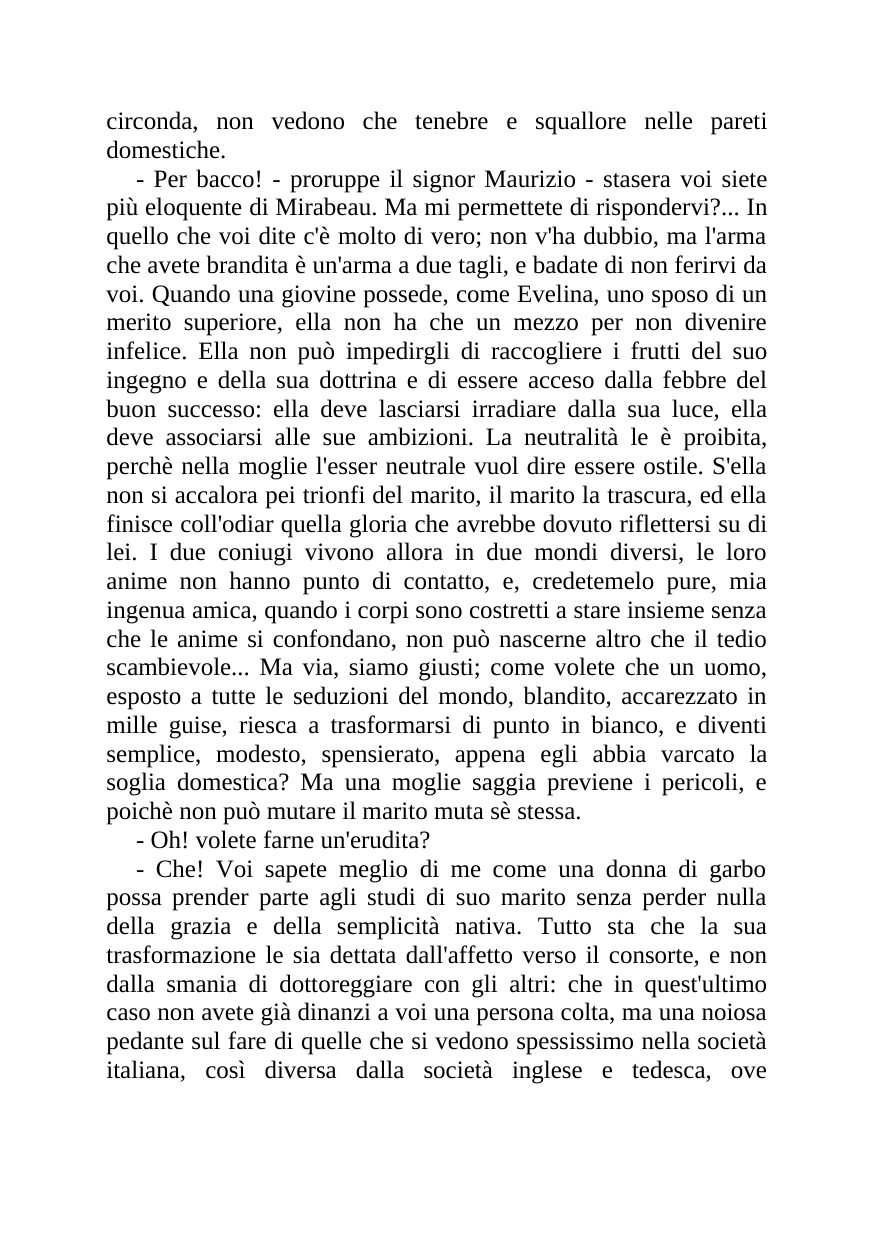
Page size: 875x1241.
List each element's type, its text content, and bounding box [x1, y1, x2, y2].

text circonda, non vedono che tenebre e squallore nelle pareti domestiche. [106, 106, 768, 164]
text - Che! Voi sapete meglio di me come una donna di garbo possa prender parte agli studi di suo marito senza perder nulla della grazia e della semplicità nativa. Tutto sta che la sua trasformazione le sia dettata dall'affetto verso il consorte, e non dalla smania di dottoreggiare con gli altri: che in quest'ultimo caso non avete già dinanzi a voi una persona colta, ma una noiosa pedante sul fare di quelle che si vedono spessissimo nella società italiana, così diversa dalla società inglese e tedesca, ove [106, 854, 768, 1084]
text - Per bacco! - proruppe il signor Maurizio - stasera voi siete più eloquente di Mirabeau. Ma mi permettete di rispondervi?... In quello che voi dite c'è molto di vero; non v'ha dubbio, ma l'arma che avete brandita è un'arma a due tagli, e badate di non ferirvi da voi. Quando una giovine possede, come Evelina, uno sposo di un merito superiore, ella non ha che un mezzo per non divenire infelice. Ella non può impedirgli di raccogliere i frutti del suo ingegno e della sua dottrina e di essere acceso dalla febbre del buon successo: ella deve lasciarsi irradiare dalla sua luce, ella deve associarsi alle sue ambizioni. La neutralità le è proibita, perchè nella moglie l'esser neutrale vuol dire essere ostile. S'ella non si accalora pei trionfi del marito, il marito la trascura, ed ella finisce coll'odiar quella gloria che avrebbe dovuto riflettersi su di lei. I due coniugi vivono allora in due mondi diversi, le loro anime non hanno punto di contatto, e, credetemelo pure, mia ingenua amica, quando i corpi sono costretti a stare insieme senza che le anime si confondano, non può nascerne altro che il tedio scambievole... Ma via, siamo giusti; come volete che un uomo, esposto a tutte le seduzioni del mondo, blandito, accarezzato in mille guise, riesca a trasformarsi di punto in bianco, e diventi semplice, modesto, spensierato, appena egli abbia varcato la soglia domestica? Ma una moglie saggia previene i pericoli, e poichè non può mutare il marito muta sè stessa. [106, 164, 768, 825]
text - Oh! volete farne un'erudita? [106, 825, 768, 854]
